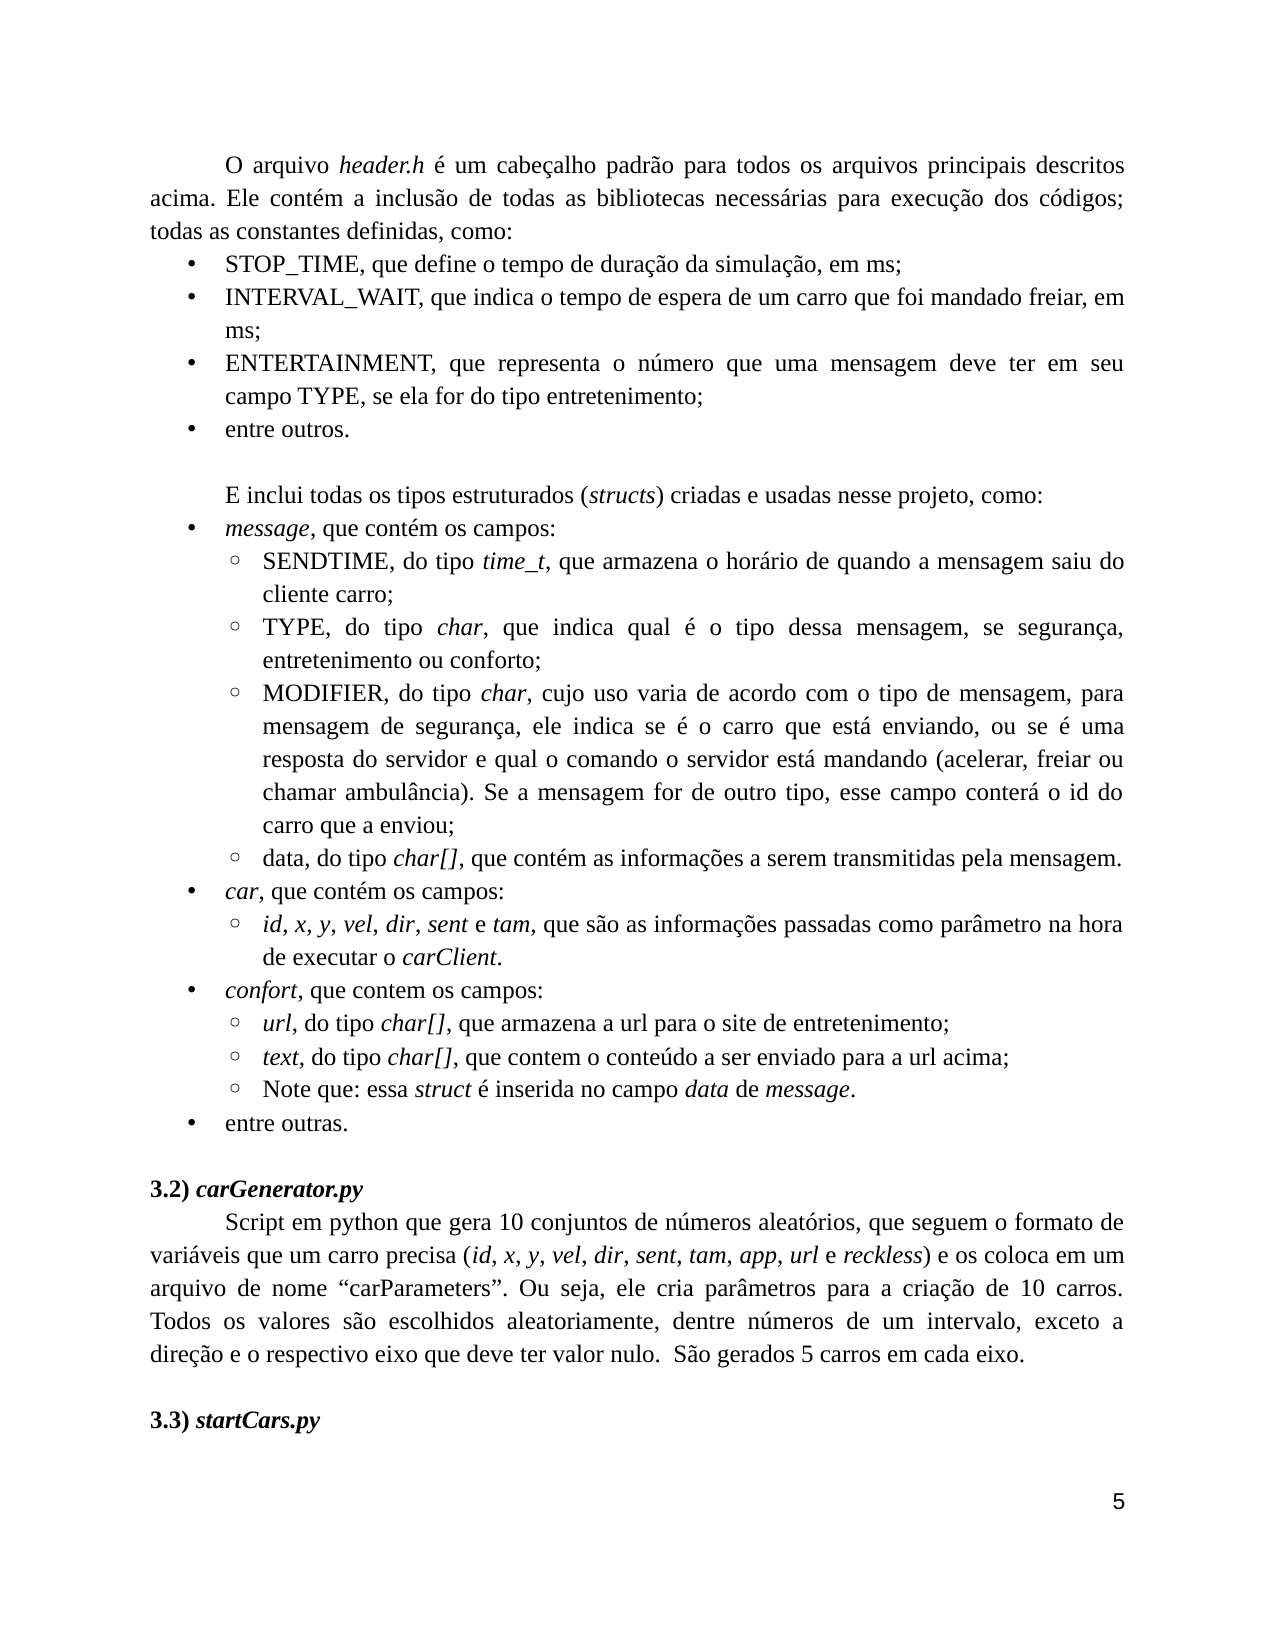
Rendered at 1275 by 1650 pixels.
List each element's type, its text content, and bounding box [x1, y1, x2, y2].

list url, do tipo char[], que armazena a url para o site de entretenimento; [225, 1008, 1125, 1037]
list id, x, y, vel, dir, sent e tam, que são as informações passadas como parâmetro na hora de executar o carClient. [225, 909, 1125, 971]
list entre outros. [187, 414, 1125, 443]
list Note que: essa struct é inserida no campo data de message. [225, 1074, 1125, 1103]
list data, do tipo char[], que contém as informações a serem transmitidas pela mensagem. [225, 843, 1125, 872]
list message, que contém os campos: [187, 513, 1125, 542]
list car, que contém os campos: [187, 876, 1125, 905]
list STOP_TIME, que define o tempo de duração da simulação, em ms; [187, 249, 1125, 278]
list text, do tipo char[], que contem o conteúdo a ser enviado para a url acima; [225, 1042, 1125, 1070]
list INTERVAL_WAIT, que indica o tempo de espera de um carro que foi mandado freiar, em ms; [187, 282, 1125, 344]
list confort, que contem os campos: [187, 976, 1125, 1004]
text E inclui todas os tipos estruturados (structs) criadas e usadas nesse projeto, como: [150, 480, 1125, 509]
list MODIFIER, do tipo char, cujo uso varia de acordo com o tipo de mensagem, para mensagem de segurança, ele indica se é o carro que está enviando, ou se é uma resposta do servidor e qual o comando o servidor está mandando (acelerar, freiar ou chamar ambulância). Se a mensagem for de outro tipo, esse campo conterá o id do carro que a enviou; [225, 678, 1125, 839]
list SENDTIME, do tipo time_t, que armazena o horário de quando a mensagem saiu do cliente carro; [225, 546, 1125, 608]
text 3.2) carGenerator.py [150, 1174, 1125, 1202]
text Script em python que gera 10 conjuntos de números aleatórios, que seguem o formato de variáveis que um carro precisa (id, x, y, vel, dir, sent, tam, app, url e reckless) e os coloca em um arquivo de nome “carParameters”. Ou seja, ele cria parâmetros para a criação de 10 carros. Todos os valores são escolhidos aleatoriamente, dentre números de um intervalo, exceto a direção e o respectivo eixo que deve ter valor nulo. São gerados 5 carros em cada eixo. [150, 1207, 1125, 1367]
text 3.3) startCars.py [150, 1405, 1125, 1433]
text O arquivo header.h é um cabeçalho padrão para todos os arquivos principais descritos acima. Ele contém a inclusão de todas as bibliotecas necessárias para execução dos códigos; todas as constantes definidas, como: [150, 150, 1125, 245]
list ENTERTAINMENT, que representa o número que uma mensagem deve ter em seu campo TYPE, se ela for do tipo entretenimento; [187, 348, 1125, 410]
list entre outras. [187, 1108, 1125, 1136]
list TYPE, do tipo char, que indica qual é o tipo dessa mensagem, se segurança, entretenimento ou conforto; [225, 612, 1125, 674]
